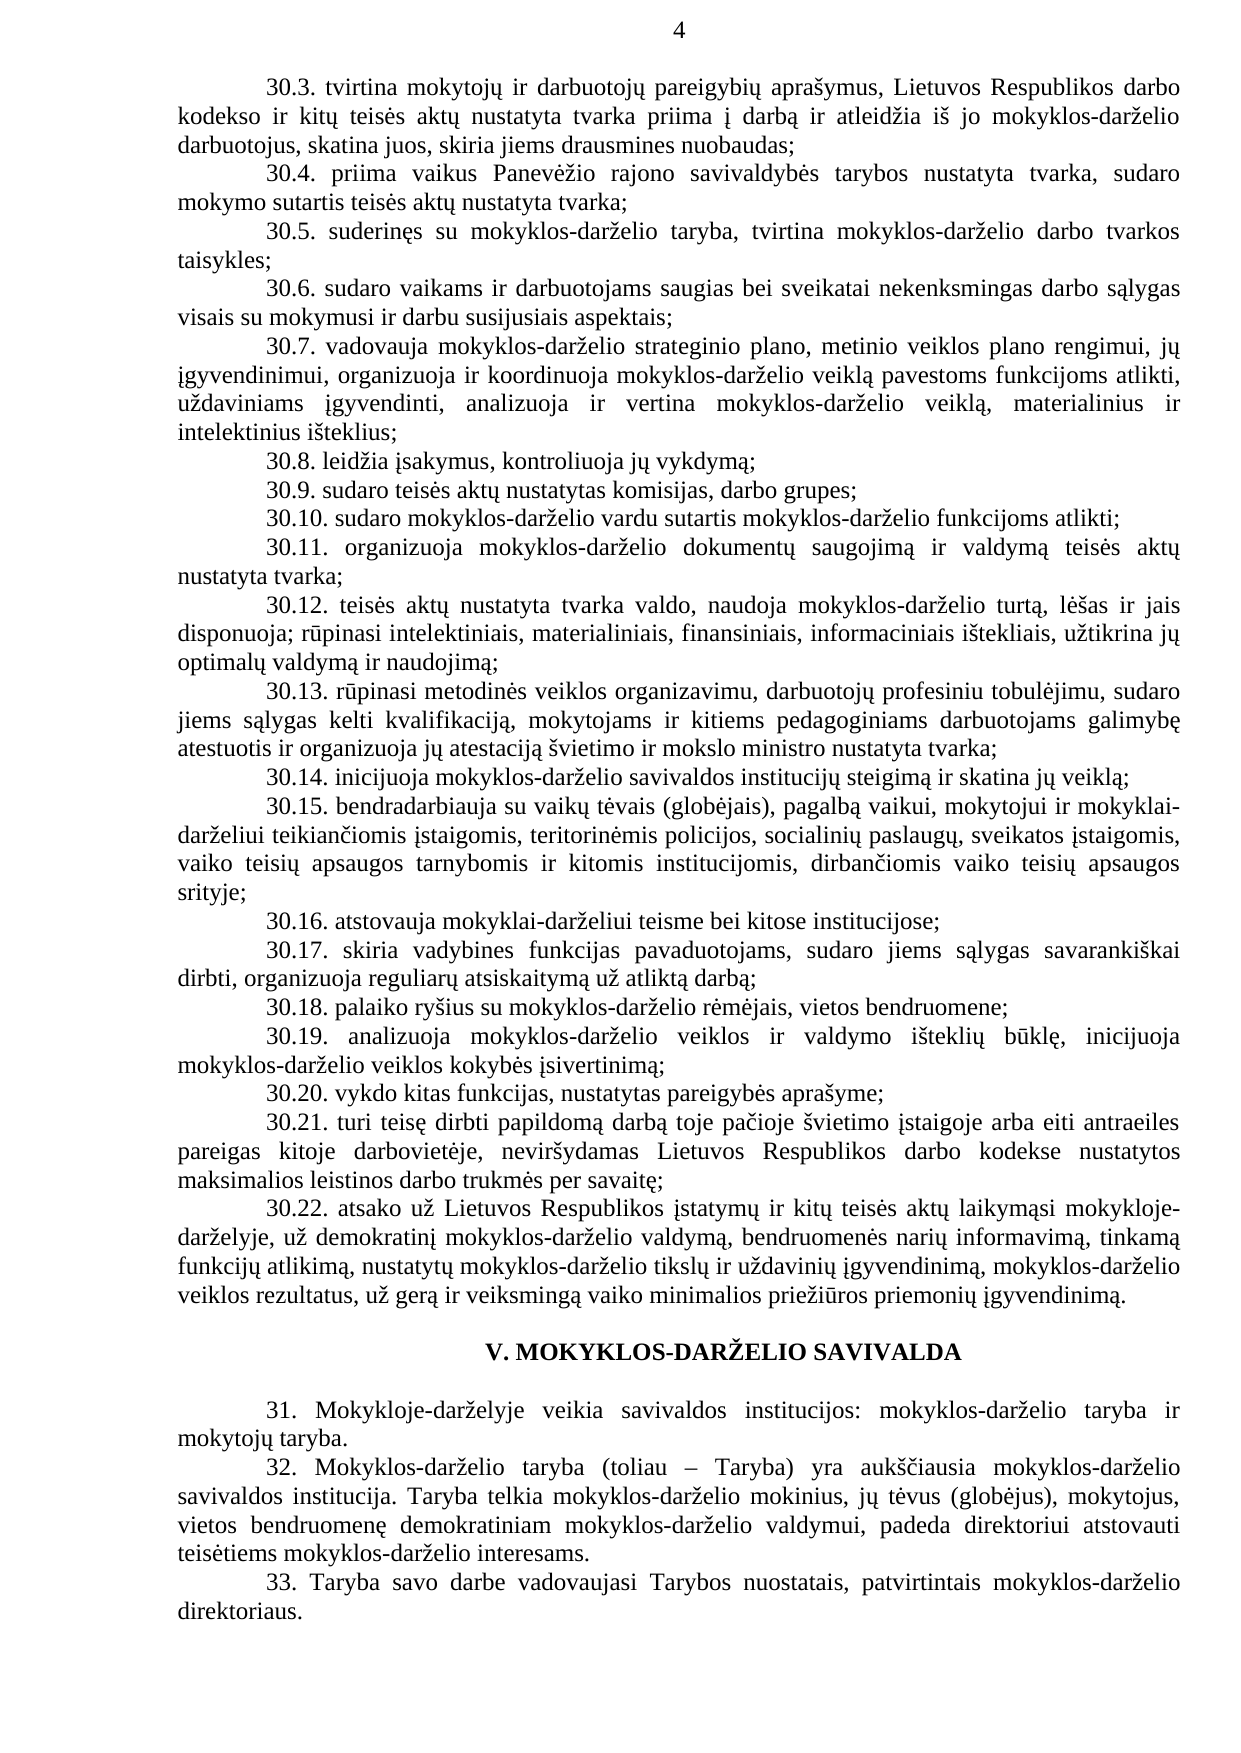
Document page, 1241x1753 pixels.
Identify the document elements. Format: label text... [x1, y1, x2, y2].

text 30.22. atsako už Lietuvos Respublikos įstatymų ir kitų teisės aktų laikymąsi mokykloje-darželyje, už demokratinį mokyklos-darželio valdymą, bendruomenės narių informavimą, tinkamą funkcijų atlikimą, nustatytų mokyklos-darželio tikslų ir uždavinių įgyvendinimą, mokyklos-darželio veiklos rezultatus, už gerą ir veiksmingą vaiko minimalios priežiūros priemonių įgyvendinimą. [177, 1193, 1181, 1308]
text 30.10. sudaro mokyklos-darželio vardu sutartis mokyklos-darželio funkcijoms atlikti; [177, 503, 1181, 532]
text 30.5. suderinęs su mokyklos-darželio taryba, tvirtina mokyklos-darželio darbo tvarkos taisykles; [177, 216, 1181, 273]
text 33. Taryba savo darbe vadovaujasi Tarybos nuostatais, patvirtintais mokyklos-darželio direktoriaus. [177, 1567, 1181, 1625]
text V. MOKYKLOS-DARŽELIO SAVIVALDA [177, 1337, 1181, 1366]
text 30.6. sudaro vaikams ir darbuotojams saugias bei sveikatai nekenksmingas darbo sąlygas visais su mokymusi ir darbu susijusiais aspektais; [177, 273, 1181, 331]
text 30.20. vykdo kitas funkcijas, nustatytas pareigybės aprašyme; [177, 1078, 1181, 1107]
text 30.8. leidžia įsakymus, kontroliuoja jų vykdymą; [177, 446, 1181, 475]
text 30.13. rūpinasi metodinės veiklos organizavimu, darbuotojų profesiniu tobulėjimu, sudaro jiems sąlygas kelti kvalifikaciją, mokytojams ir kitiems pedagoginiams darbuotojams galimybę atestuotis ir organizuoja jų atestaciją švietimo ir mokslo ministro nustatyta tvarka; [177, 676, 1181, 762]
text 30.21. turi teisę dirbti papildomą darbą toje pačioje švietimo įstaigoje arba eiti antraeiles pareigas kitoje darbovietėje, neviršydamas Lietuvos Respublikos darbo kodekse nustatytos maksimalios leistinos darbo trukmės per savaitę; [177, 1107, 1181, 1193]
text 30.12. teisės aktų nustatyta tvarka valdo, naudoja mokyklos-darželio turtą, lėšas ir jais disponuoja; rūpinasi intelektiniais, materialiniais, finansiniais, informaciniais ištekliais, užtikrina jų optimalų valdymą ir naudojimą; [177, 590, 1181, 676]
text 30.14. inicijuoja mokyklos-darželio savivaldos institucijų steigimą ir skatina jų veiklą; [177, 762, 1181, 791]
text 31. Mokykloje-darželyje veikia savivaldos institucijos: mokyklos-darželio taryba ir mokytojų taryba. [177, 1395, 1181, 1452]
text 30.9. sudaro teisės aktų nustatytas komisijas, darbo grupes; [177, 475, 1181, 503]
text 30.4. priima vaikus Panevėžio rajono savivaldybės tarybos nustatyta tvarka, sudaro mokymo sutartis teisės aktų nustatyta tvarka; [177, 158, 1181, 216]
text 30.11. organizuoja mokyklos-darželio dokumentų saugojimą ir valdymą teisės aktų nustatyta tvarka; [177, 532, 1181, 590]
text 30.3. tvirtina mokytojų ir darbuotojų pareigybių aprašymus, Lietuvos Respublikos darbo kodekso ir kitų teisės aktų nustatyta tvarka priima į darbą ir atleidžia iš jo mokyklos-darželio darbuotojus, skatina juos, skiria jiems drausmines nuobaudas; [177, 72, 1181, 158]
text 30.19. analizuoja mokyklos-darželio veiklos ir valdymo išteklių būklę, inicijuoja mokyklos-darželio veiklos kokybės įsivertinimą; [177, 1021, 1181, 1078]
text 30.15. bendradarbiauja su vaikų tėvais (globėjais), pagalbą vaikui, mokytojui ir mokyklai-darželiui teikiančiomis įstaigomis, teritorinėmis policijos, socialinių paslaugų, sveikatos įstaigomis, vaiko teisių apsaugos tarnybomis ir kitomis institucijomis, dirbančiomis vaiko teisių apsaugos srityje; [177, 791, 1181, 906]
text 30.7. vadovauja mokyklos-darželio strateginio plano, metinio veiklos plano rengimui, jų įgyvendinimui, organizuoja ir koordinuoja mokyklos-darželio veiklą pavestoms funkcijoms atlikti, uždaviniams įgyvendinti, analizuoja ir vertina mokyklos-darželio veiklą, materialinius ir intelektinius išteklius; [177, 331, 1181, 446]
text 30.16. atstovauja mokyklai-darželiui teisme bei kitose institucijose; [177, 906, 1181, 935]
text 30.18. palaiko ryšius su mokyklos-darželio rėmėjais, vietos bendruomene; [177, 992, 1181, 1021]
text 30.17. skiria vadybines funkcijas pavaduotojams, sudaro jiems sąlygas savarankiškai dirbti, organizuoja reguliarų atsiskaitymą už atliktą darbą; [177, 935, 1181, 992]
text 32. Mokyklos-darželio taryba (toliau – Taryba) yra aukščiausia mokyklos-darželio savivaldos institucija. Taryba telkia mokyklos-darželio mokinius, jų tėvus (globėjus), mokytojus, vietos bendruomenę demokratiniam mokyklos-darželio valdymui, padeda direktoriui atstovauti teisėtiems mokyklos-darželio interesams. [177, 1452, 1181, 1567]
